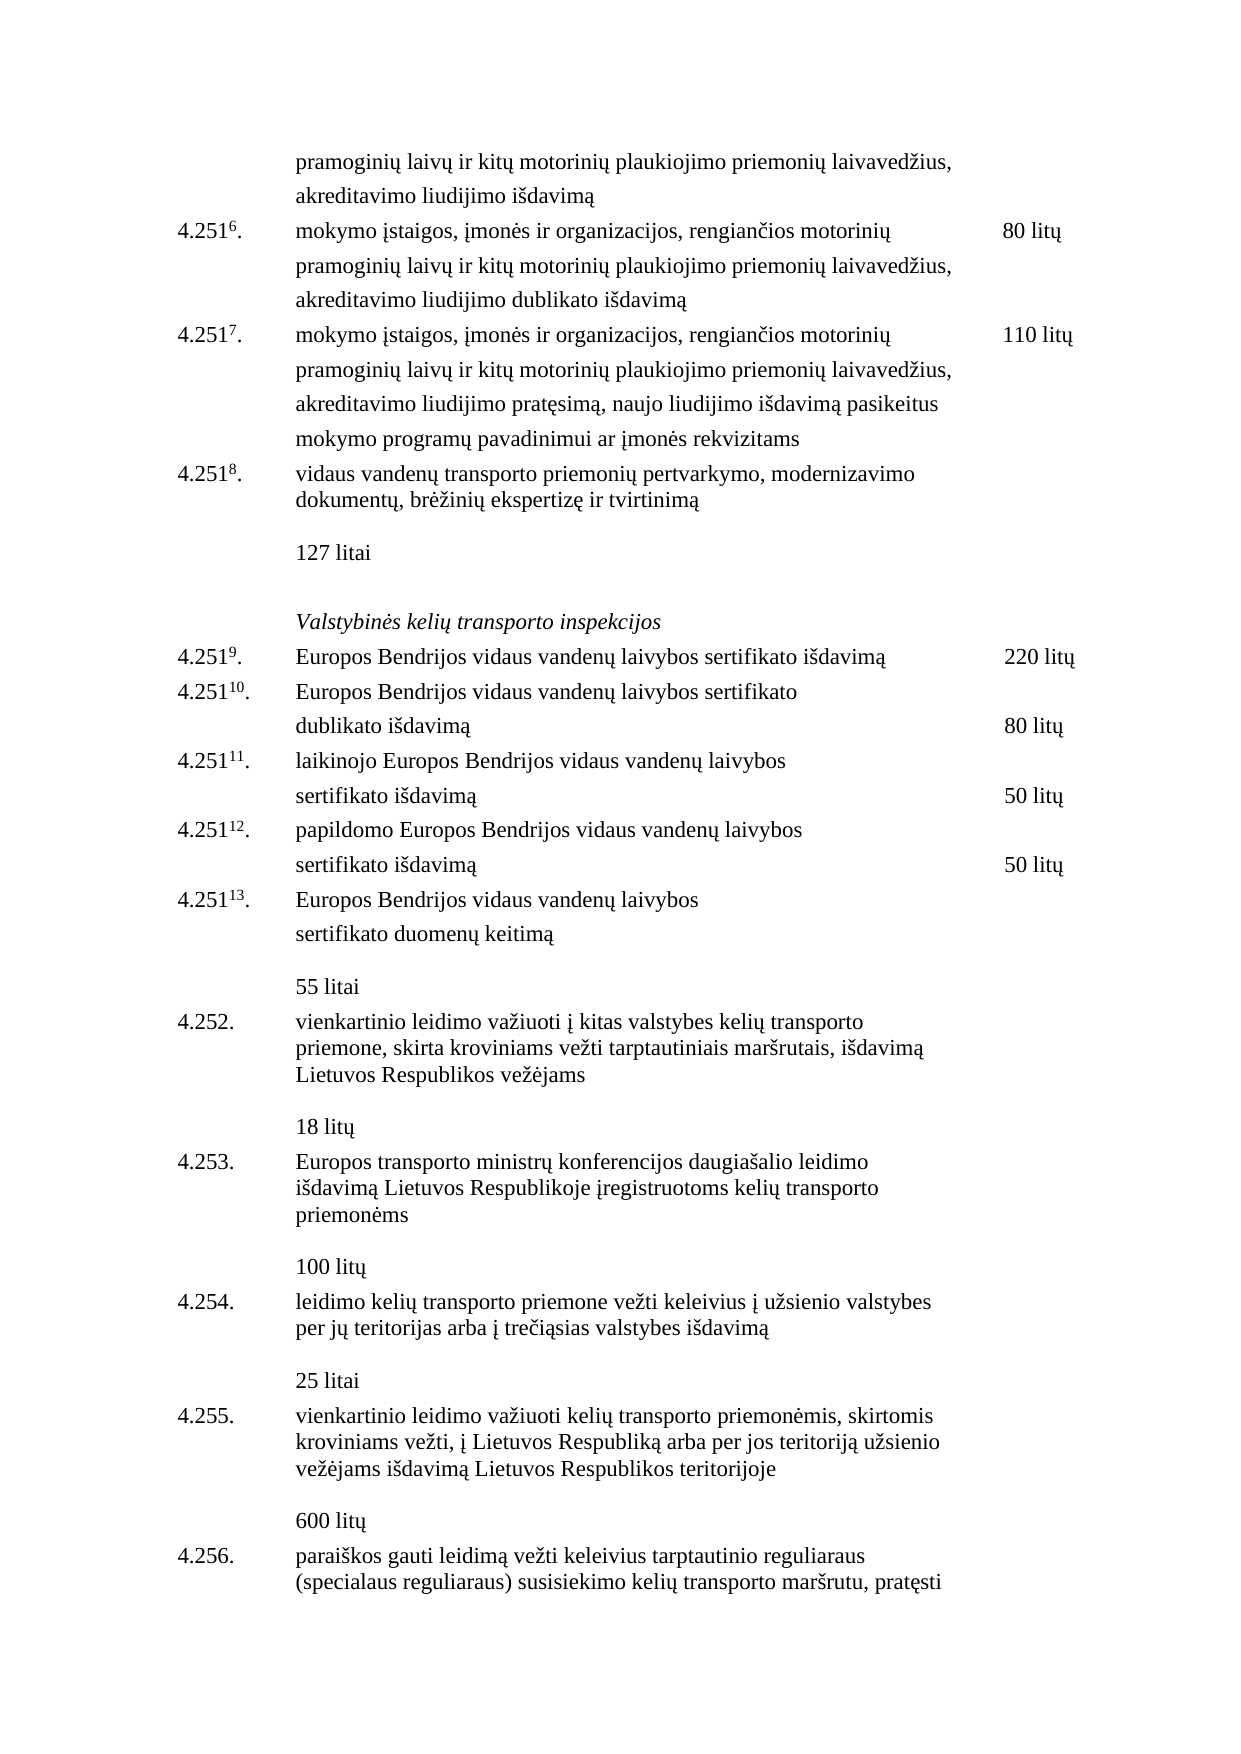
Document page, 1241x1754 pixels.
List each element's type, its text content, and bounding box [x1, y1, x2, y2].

text sertifikato išdavimą 50 litų [177, 782, 1122, 808]
text sertifikato išdavimą 50 litų [177, 851, 1122, 877]
text 4.2517. mokymo įstaigos, įmonės ir organizacijos, rengiančios motorinių 110 litų [177, 321, 1122, 347]
text 4.25112. papildomo Europos Bendrijos vidaus vandenų laivybos [177, 816, 1122, 843]
text 4.2518. vidaus vandenų transporto priemonių pertvarkymo, modernizavimo dokumentų, brėžinių ekspertizę ir tvirtinimą 127 litai [177, 460, 945, 565]
text 4.252. vienkartinio leidimo važiuoti į kitas valstybes kelių transporto priemone, skirta kroviniams vežti tarptautiniais maršrutais, išdavimą Lietuvos Respublikos vežėjams 18 litų [177, 1008, 945, 1140]
text Valstybinės kelių transporto inspekcijos [177, 608, 945, 635]
text 4.25113. Europos Bendrijos vidaus vandenų laivybos [177, 886, 1122, 912]
text pramoginių laivų ir kitų motorinių plaukiojimo priemonių laivavedžius, [177, 252, 1122, 278]
text sertifikato duomenų keitimą 55 litai [177, 921, 945, 999]
text akreditavimo liudijimo išdavimą [177, 182, 1122, 209]
text pramoginių laivų ir kitų motorinių plaukiojimo priemonių laivavedžius, [177, 148, 1122, 174]
text 4.2519. Europos Bendrijos vidaus vandenų laivybos sertifikato išdavimą 220 litų [177, 643, 1122, 669]
text 4.254. leidimo kelių transporto priemone vežti keleivius į užsienio valstybes per jų teritorijas arba į trečiąsias valstybes išdavimą 25 litai [177, 1288, 945, 1393]
text 4.255. vienkartinio leidimo važiuoti kelių transporto priemonėmis, skirtomis kroviniams vežti, į Lietuvos Respubliką arba per jos teritoriją užsienio vežėjams išdavimą Lietuvos Respublikos teritorijoje 600 litų [177, 1402, 945, 1534]
text 4.25111. laikinojo Europos Bendrijos vidaus vandenų laivybos [177, 747, 1122, 773]
text pramoginių laivų ir kitų motorinių plaukiojimo priemonių laivavedžius, [177, 356, 1122, 382]
text akreditavimo liudijimo pratęsimą, naujo liudijimo išdavimą pasikeitus [177, 391, 1122, 417]
text mokymo programų pavadinimui ar įmonės rekvizitams [177, 425, 1122, 452]
text 4.25110. Europos Bendrijos vidaus vandenų laivybos sertifikato [177, 678, 1122, 704]
text 4.253. Europos transporto ministrų konferencijos daugiašalio leidimo išdavimą Lietuvos Respublikoje įregistruotoms kelių transporto priemonėms 100 litų [177, 1148, 945, 1280]
text 4.2516. mokymo įstaigos, įmonės ir organizacijos, rengiančios motorinių 80 litų [177, 217, 1122, 243]
text dublikato išdavimą 80 litų [177, 712, 1122, 739]
text 4.256. paraiškos gauti leidimą vežti keleivius tarptautinio reguliaraus (specialaus reguliaraus) susisiekimo kelių transporto maršrutu, pratęsti [177, 1542, 945, 1595]
text akreditavimo liudijimo dublikato išdavimą [177, 286, 1122, 313]
